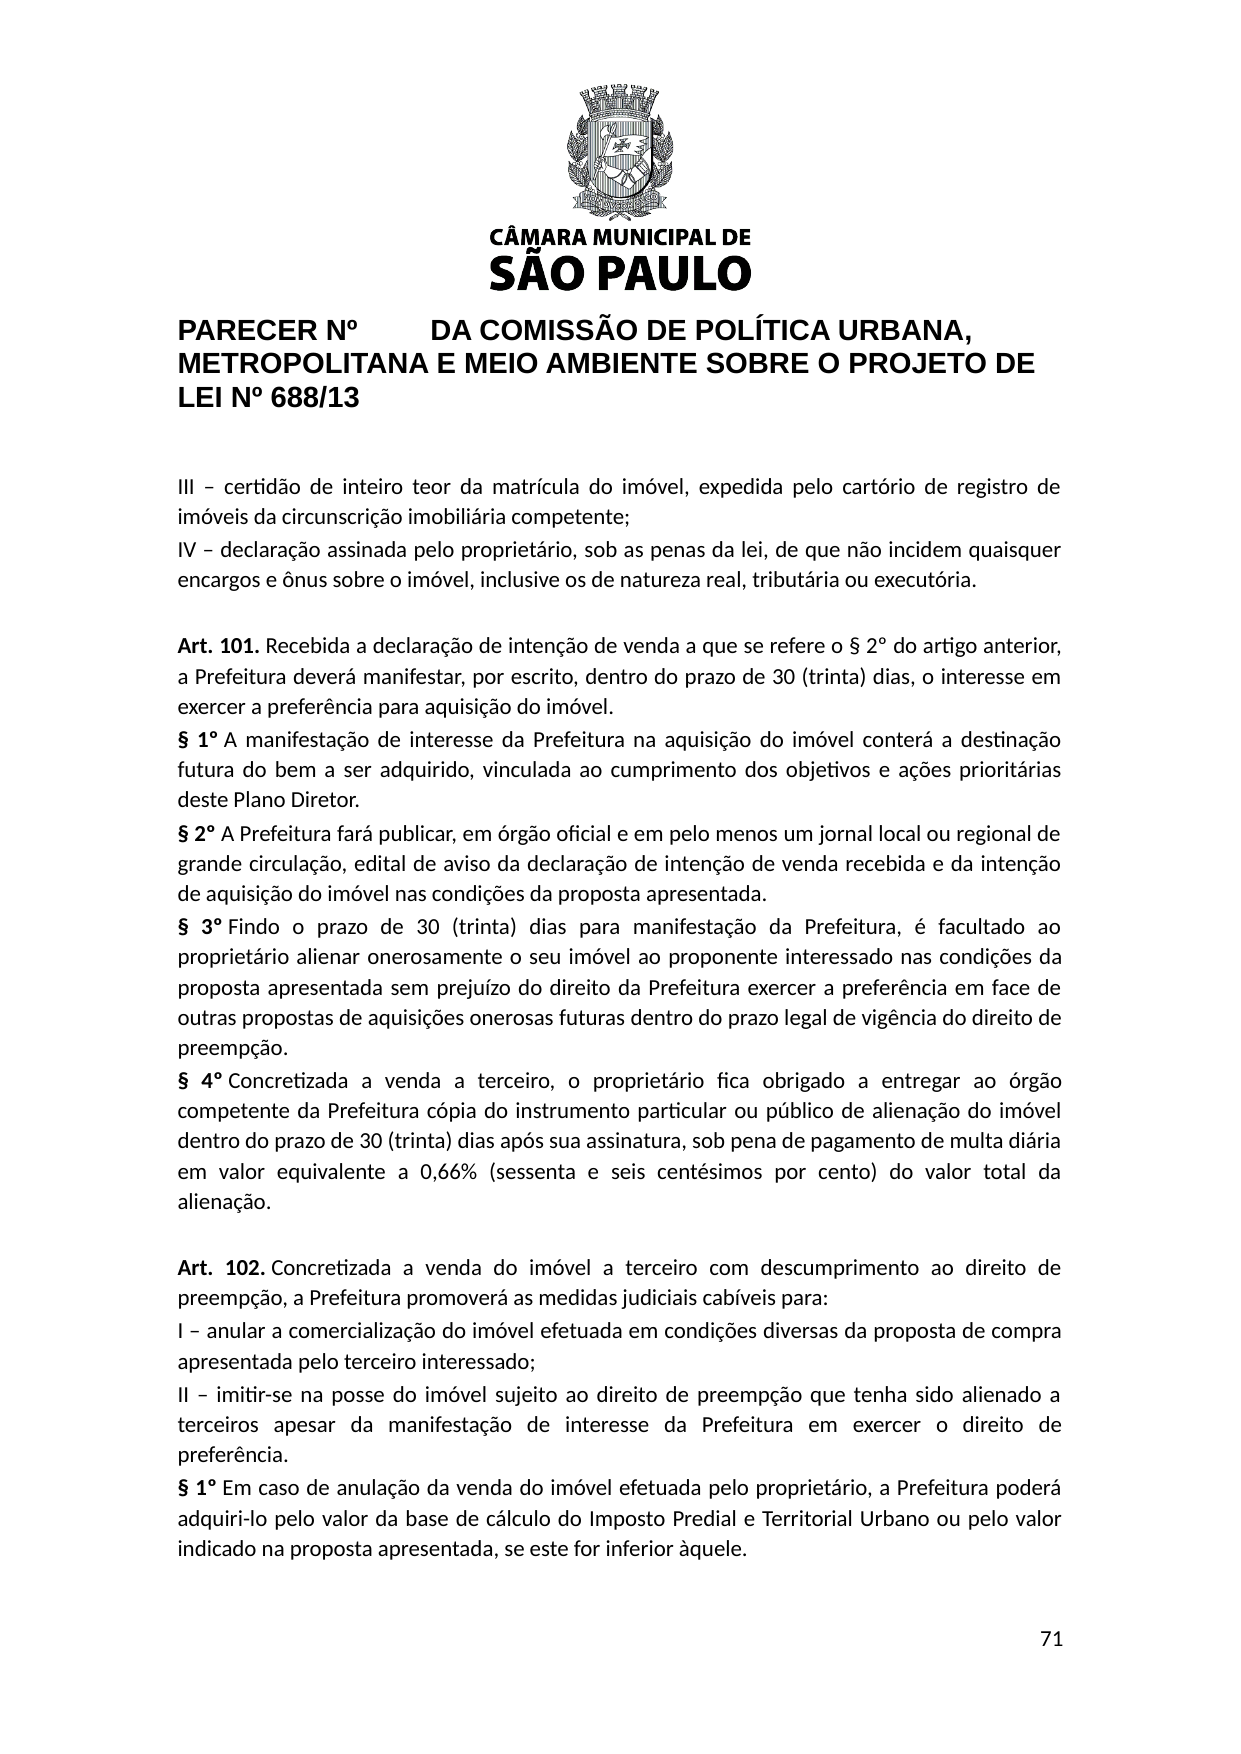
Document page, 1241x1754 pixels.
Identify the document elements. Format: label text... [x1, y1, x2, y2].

text III – certidão de inteiro teor da matrícula do imóvel, expedida pelo cartório de registro de imóveis da circunscrição imobiliária competente; [177, 472, 1063, 530]
text IV – declaração assinada pelo proprietário, sob as penas da lei, de que não incidem quaisquer encargos e ônus sobre o imóvel, inclusive os de natureza real, tributária ou executória. [177, 535, 1063, 593]
text I – anular a comercialização do imóvel efetuada em condições diversas da proposta de compra apresentada pelo terceiro interessado; [177, 1317, 1063, 1375]
text § 3º Findo o prazo de 30 (trinta) dias para manifestação da Prefeitura, é facultado ao proprietário alienar onerosamente o seu imóvel ao proponente interessado nas condições da proposta apresentada sem prejuízo do direito da Prefeitura exercer a preferência em face de outras propostas de aquisições onerosas futuras dentro do prazo legal de vigência do direito de preempção. [177, 912, 1063, 1061]
text Art. 102. Concretizada a venda do imóvel a terceiro com descumprimento ao direito de preempção, a Prefeitura promoverá as medidas judiciais cabíveis para: [177, 1253, 1063, 1312]
text § 2º A Prefeitura fará publicar, em órgão oficial e em pelo menos um jornal local ou regional de grande circulação, edital de aviso da declaração de intenção de venda recebida e da intenção de aquisição do imóvel nas condições da proposta apresentada. [177, 819, 1063, 907]
text § 4º Concretizada a venda a terceiro, o proprietário fica obrigado a entregar ao órgão competente da Prefeitura cópia do instrumento particular ou público de alienação do imóvel dentro do prazo de 30 (trinta) dias após sua assinatura, sob pena de pagamento de multa diária em valor equivalente a 0,66% (sessenta e seis centésimos por cento) do valor total da alienação. [177, 1066, 1063, 1215]
text § 1º Em caso de anulação da venda do imóvel efetuada pelo proprietário, a Prefeitura poderá adquiri-lo pelo valor da base de cálculo do Imposto Predial e Territorial Urbano ou pelo valor indicado na proposta apresentada, se este for inferior àquele. [177, 1473, 1063, 1562]
text II – imitir-se na posse do imóvel sujeito ao direito de preempção que tenha sido alienado a terceiros apesar da manifestação de interesse da Prefeitura em exercer o direito de preferência. [177, 1380, 1063, 1468]
text Art. 101. Recebida a declaração de intenção de venda a que se refere o § 2º do artigo anterior, a Prefeitura deverá manifestar, por escrito, dentro do prazo de 30 (trinta) dias, o interesse em exercer a preferência para aquisição do imóvel. [177, 632, 1063, 720]
picture [488, 83, 752, 292]
text § 1º A manifestação de interesse da Prefeitura na aquisição do imóvel conterá a destinação futura do bem a ser adquirido, vinculada ao cumprimento dos objetivos e ações prioritárias deste Plano Diretor. [177, 725, 1063, 814]
